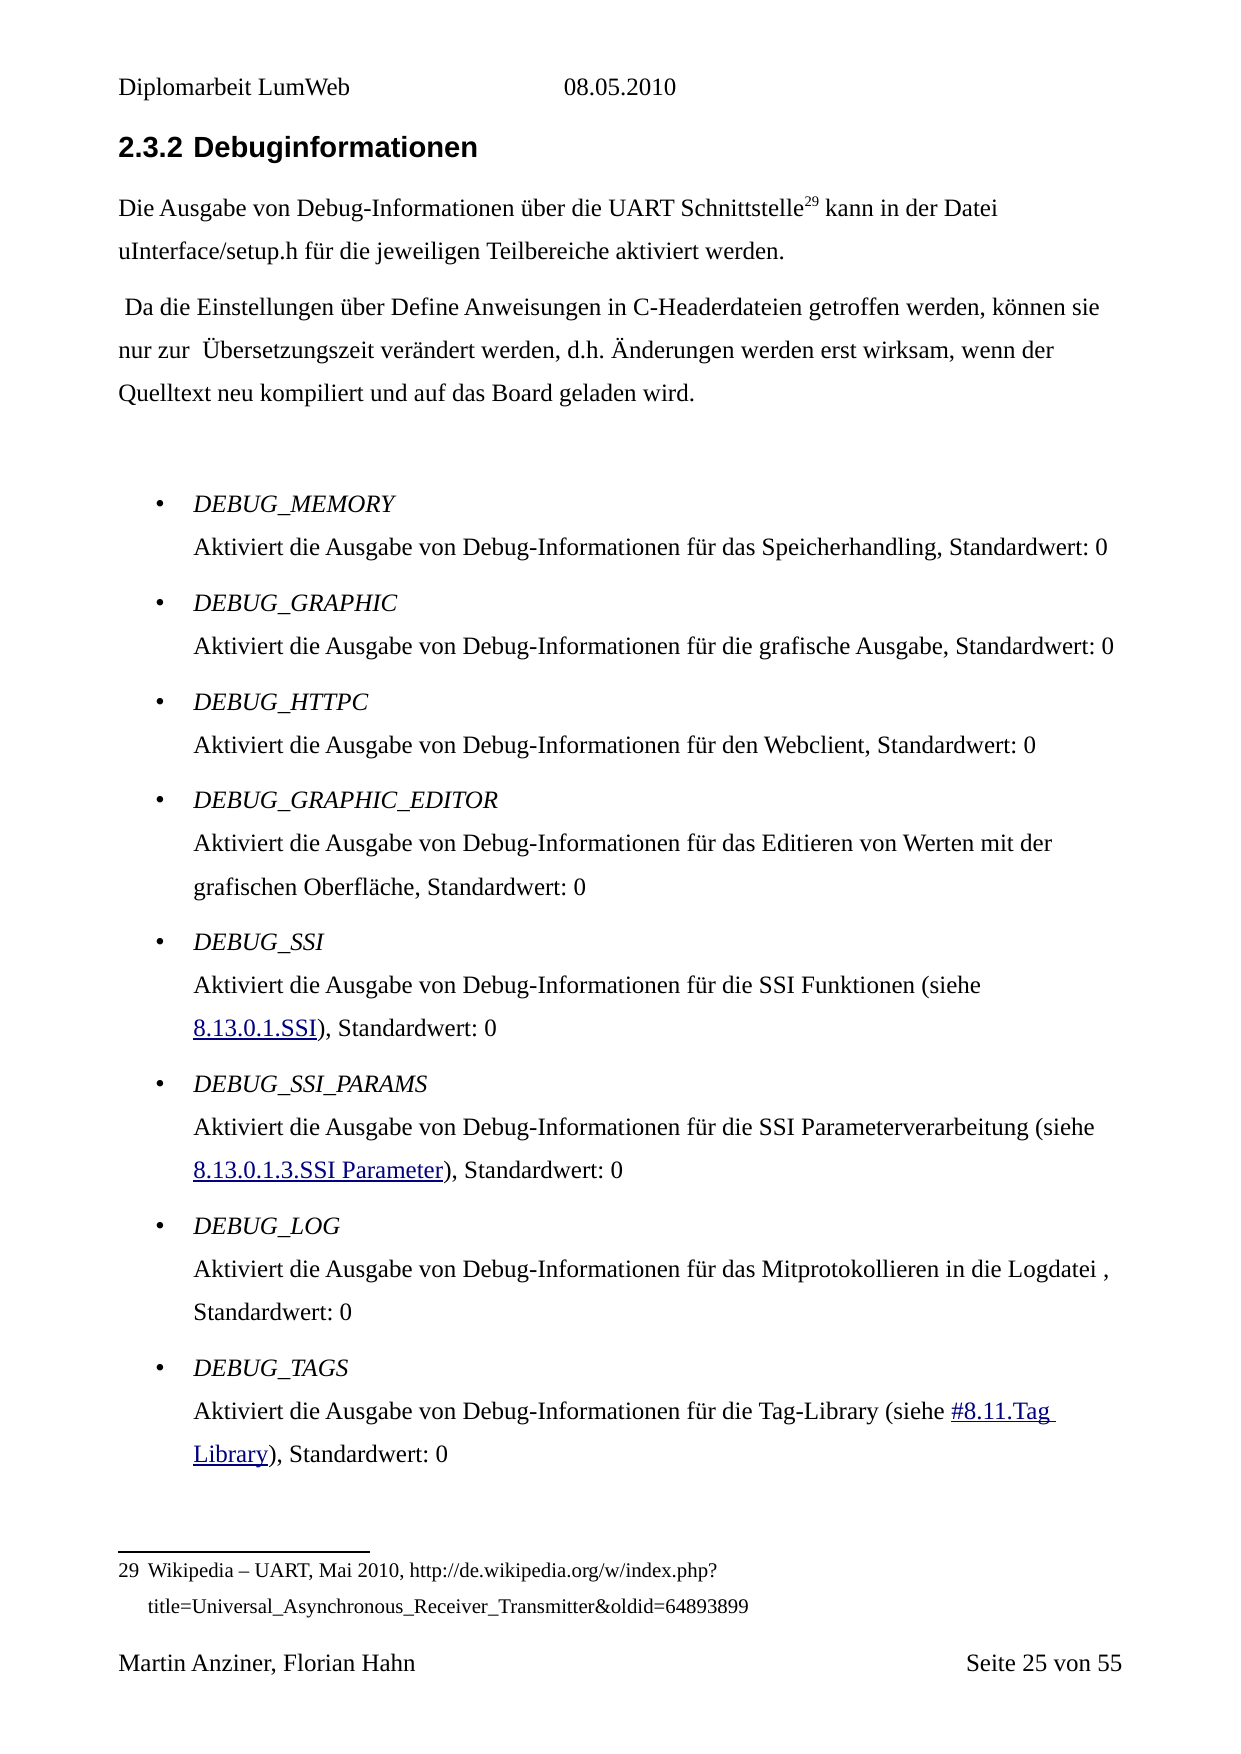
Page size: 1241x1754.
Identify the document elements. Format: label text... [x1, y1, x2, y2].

list DEBUG_TAGS Aktiviert die Ausgabe von Debug-Informationen für die Tag-Library (siehe #8.11.Tag Library), Standardwert: 0 [156, 1353, 1122, 1511]
list DEBUG_GRAPHIC_EDITOR Aktiviert die Ausgabe von Debug-Informationen für das Editieren von Werten mit der grafischen Oberfläche, Standardwert: 0 [156, 785, 1122, 900]
text Die Ausgabe von Debug-Informationen über die UART Schnittstelle kann in der Datei uInterface/setup.h für die jeweiligen Teilbereiche aktiviert werden. [118, 193, 1122, 265]
list DEBUG_SSI Aktiviert die Ausgabe von Debug-Informationen für die SSI Funktionen (siehe 8.13.0.1.SSI), Standardwert: 0 [156, 927, 1122, 1042]
list DEBUG_SSI_PARAMS Aktiviert die Ausgabe von Debug-Informationen für die SSI Parameterverarbeitung (siehe 8.13.0.1.3.SSI Parameter), Standardwert: 0 [156, 1069, 1122, 1184]
text Wikipedia – UART, Mai 2010, http://de.wikipedia.org/w/index.php?title=Universal_Asynchronous_Receiver_Transmitter&oldid=64893899 [118, 1558, 1122, 1618]
text Da die Einstellungen über Define Anweisungen in C-Headerdateien getroffen werden, können sie nur zur Übersetzungszeit verändert werden, d.h. Änderungen werden erst wirksam, wenn der Quelltext neu kompiliert und auf das Board geladen wird. [118, 292, 1122, 407]
list DEBUG_MEMORY Aktiviert die Ausgabe von Debug-Informationen für das Speicherhandling, Standardwert: 0 [156, 489, 1122, 561]
list DEBUG_HTTPC Aktiviert die Ausgabe von Debug-Informationen für den Webclient, Standardwert: 0 [156, 687, 1122, 758]
subtitle Debuginformationen [118, 130, 1122, 164]
list DEBUG_LOG Aktiviert die Ausgabe von Debug-Informationen für das Mitprotokollieren in die Logdatei , Standardwert: 0 [156, 1211, 1122, 1326]
list DEBUG_GRAPHIC Aktiviert die Ausgabe von Debug-Informationen für die grafische Ausgabe, Standardwert: 0 [156, 588, 1122, 660]
